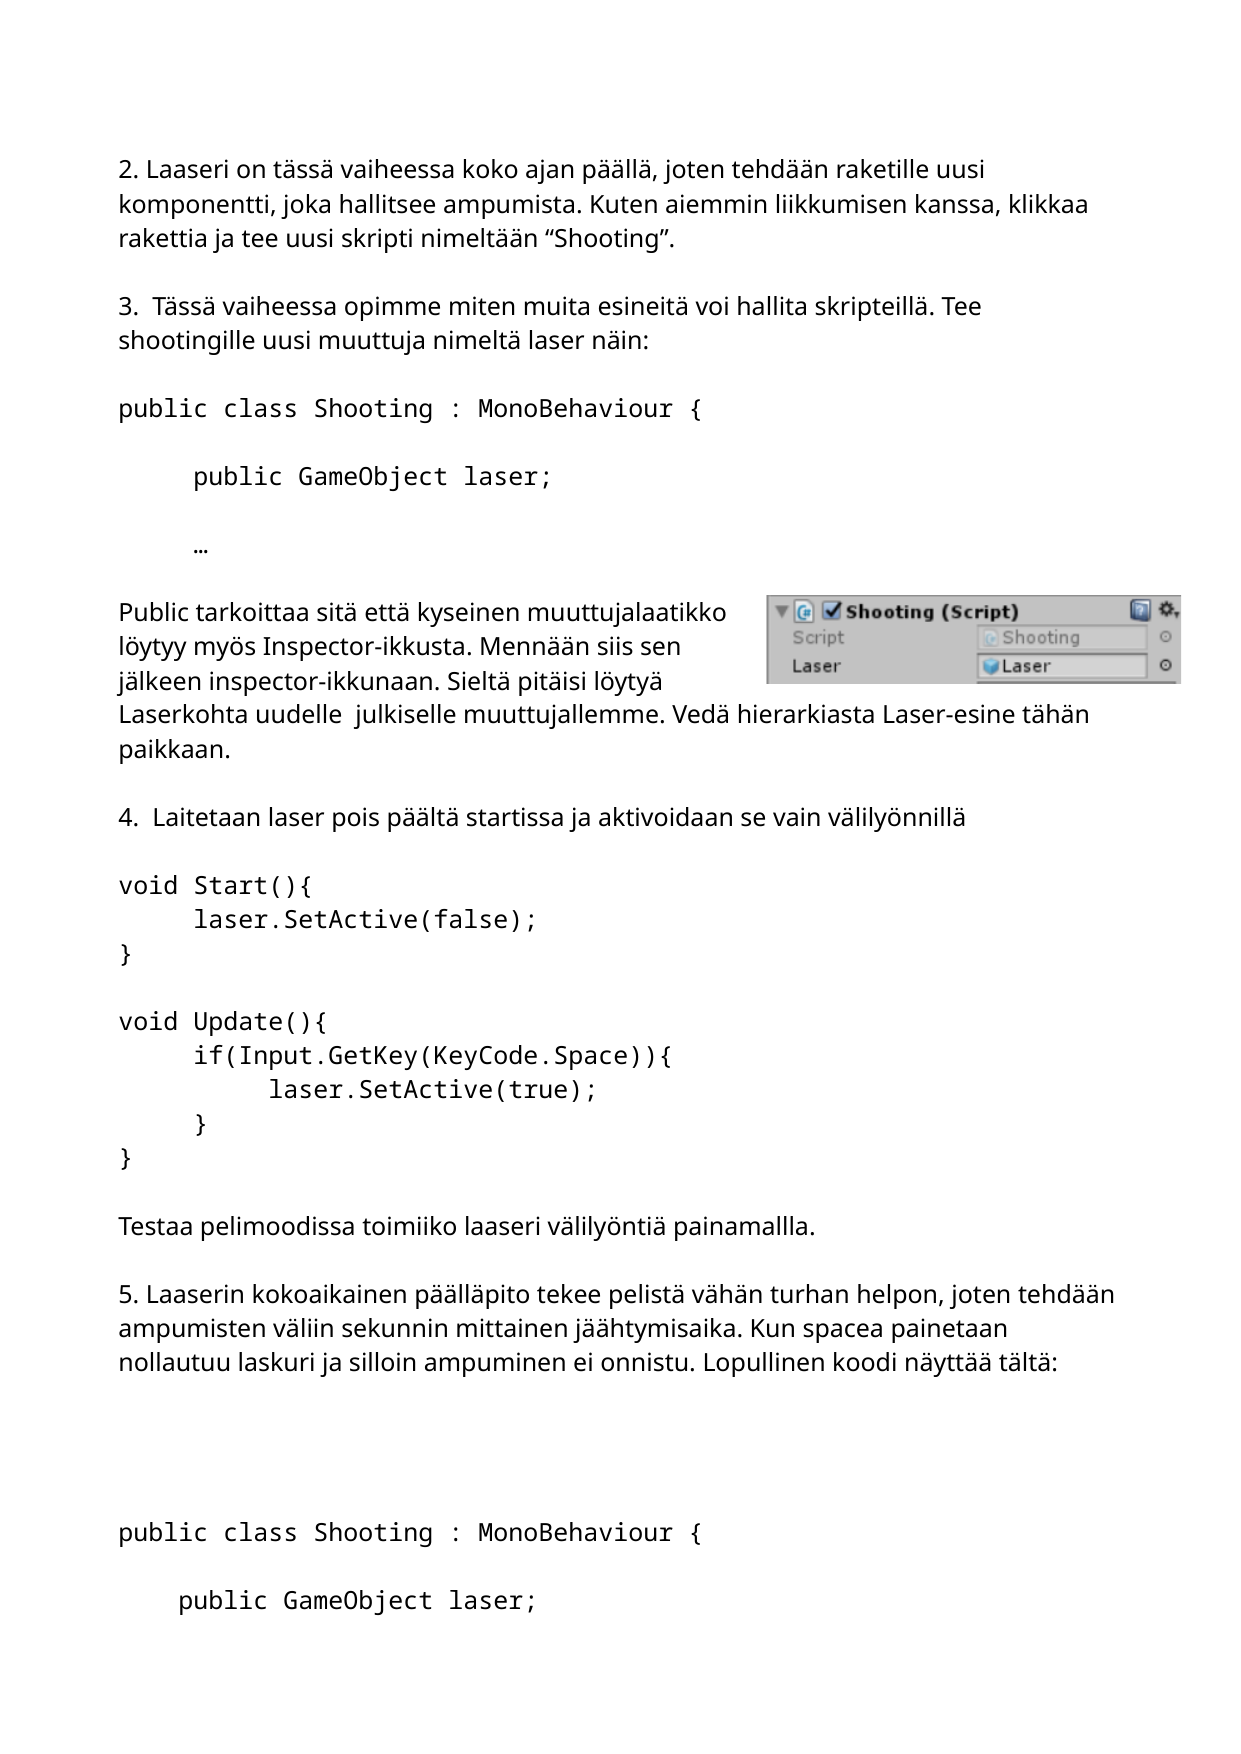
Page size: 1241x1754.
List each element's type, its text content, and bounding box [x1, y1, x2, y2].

text public GameObject laser; [118, 459, 1122, 493]
text 5. Laaserin kokoaikainen päälläpito tekee pelistä vähän turhan helpon, joten tehdään ampumisten väliin sekunnin mittainen jäähtymisaika. Kun spacea painetaan nollautuu laskuri ja silloin ampuminen ei onnistu. Lopullinen koodi näyttää tältä: [118, 1276, 1122, 1378]
text laser.SetActive(false); [118, 902, 1122, 936]
text Testaa pelimoodissa toimiiko laaseri välilyöntiä painamallla. [118, 1208, 1122, 1242]
text if(Input.GetKey(KeyCode.Space)){ [118, 1038, 1122, 1072]
text void Start(){ [118, 867, 1122, 902]
text Public tarkoittaa sitä että kyseinen muuttujalaatikko löytyy myös Inspector-ikkusta. Mennään siis sen jälkeen inspector-ikkunaan. Sieltä pitäisi löytyä Laserkohta uudelle julkiselle muuttujallemme. Vedä hierarkiasta Laser-esine tähän paikkaan. [118, 684, 1122, 765]
text laser.SetActive(true); [118, 1072, 1122, 1106]
picture [766, 595, 1182, 684]
text public GameObject laser; [118, 1583, 1122, 1617]
text public class Shooting : MonoBehaviour { [118, 391, 1122, 425]
text } [118, 1106, 1122, 1140]
text void Update(){ [118, 1004, 1122, 1038]
text 4. Laitetaan laser pois päältä startissa ja aktivoidaan se vain välilyönnillä [118, 799, 1122, 833]
text } [118, 1140, 1122, 1174]
text public class Shooting : MonoBehaviour { [118, 1515, 1122, 1549]
text 2. Laaseri on tässä vaiheessa koko ajan päällä, joten tehdään raketille uusi komponentti, joka hallitsee ampumista. Kuten aiemmin liikkumisen kanssa, klikkaa rakettia ja tee uusi skripti nimeltään “Shooting”. [118, 152, 1122, 254]
text } [118, 936, 1122, 970]
text 3. Tässä vaiheessa opimme miten muita esineitä voi hallita skripteillä. Tee shootingille uusi muuttuja nimeltä laser näin: [118, 288, 1122, 357]
text … [118, 527, 1122, 561]
